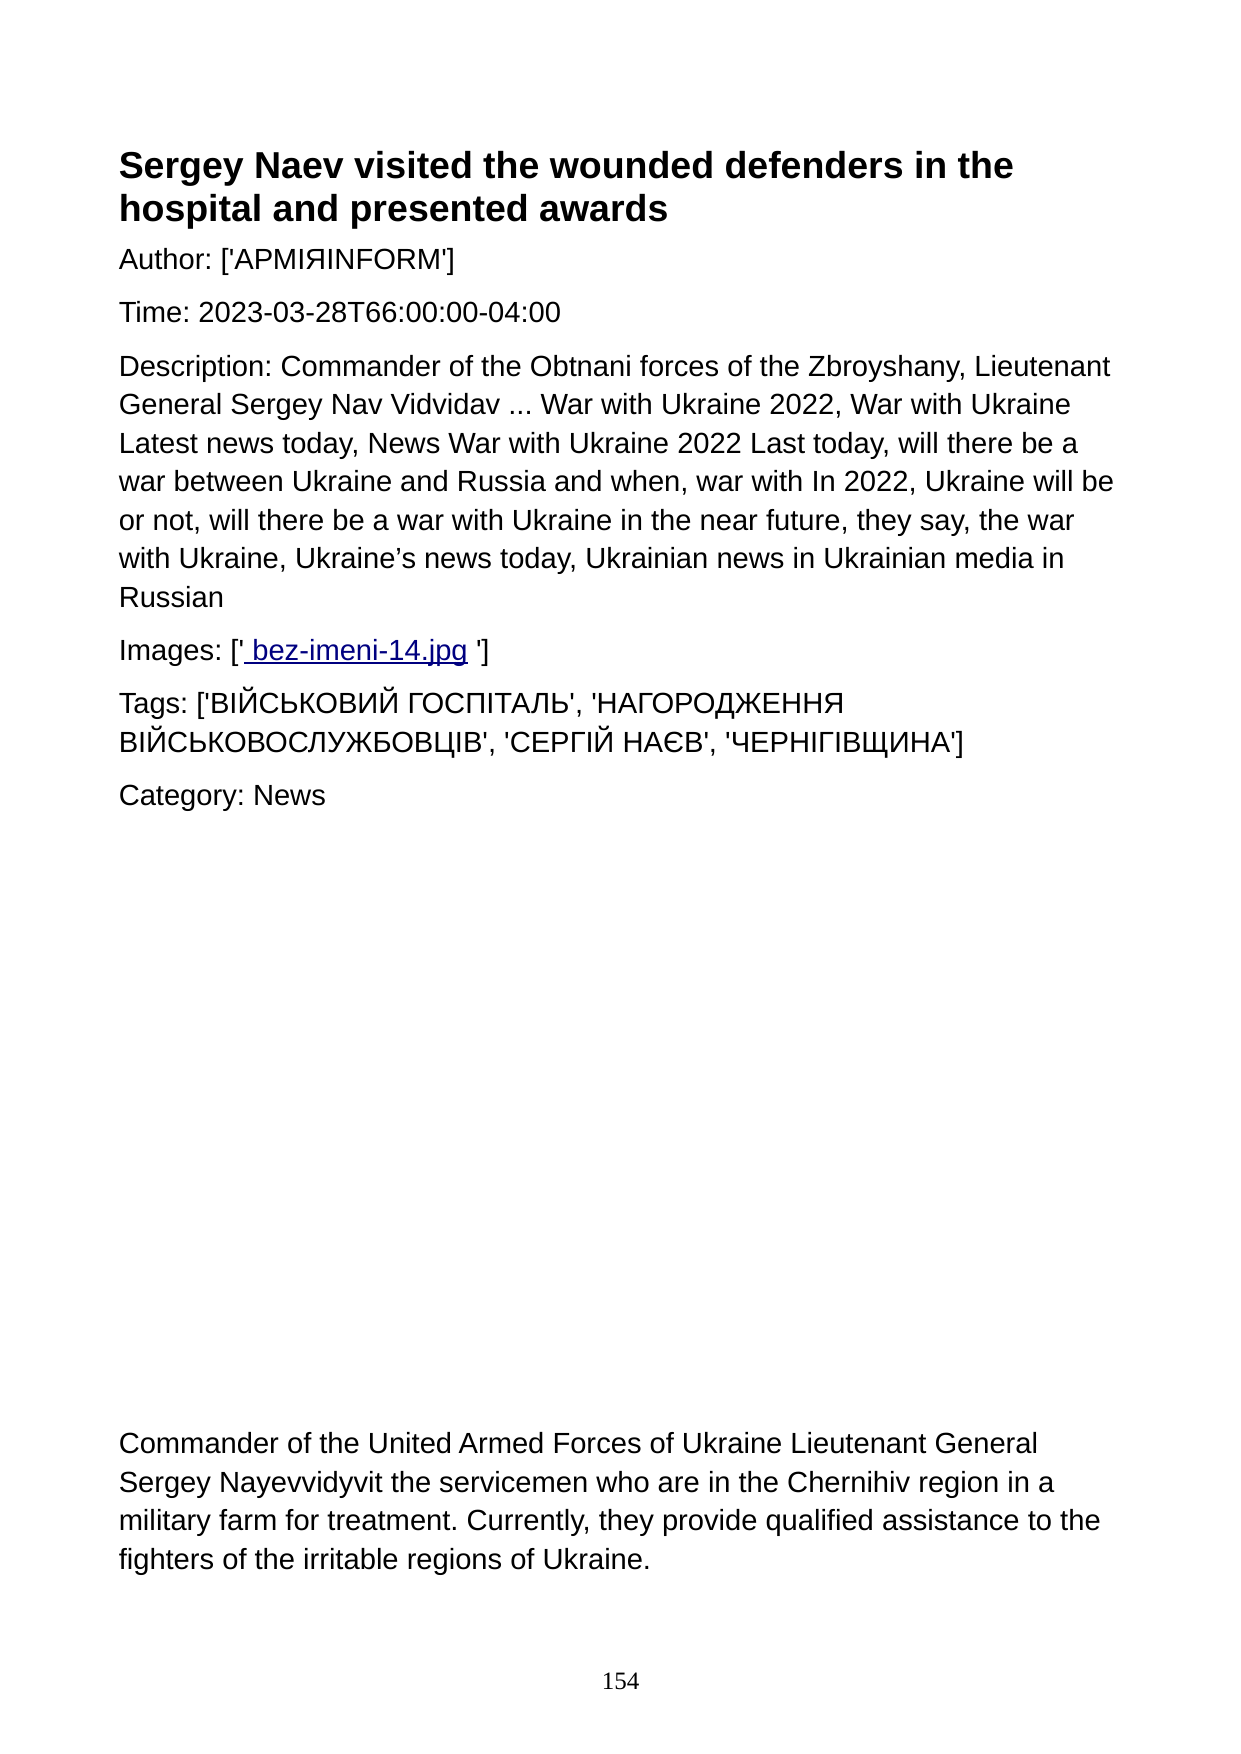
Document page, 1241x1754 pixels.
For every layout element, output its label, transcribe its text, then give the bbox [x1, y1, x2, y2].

text Images: [' bez-imeni-14.jpg '] [118, 633, 1122, 666]
text Tags: ['ВІЙСЬКОВИЙ ГОСПІТАЛЬ', 'НАГОРОДЖЕННЯ ВІЙСЬКОВОСЛУЖБОВЦІВ', 'СЕРГІЙ НАЄВ', 'ЧЕРНІГІВЩИНА'] [118, 686, 1122, 758]
text Description: Commander of the Obtnani forces of the Zbroyshany, Lieutenant General Sergey Nav Vidvіdav ... War with Ukraine 2022, War with Ukraine Latest news today, News War with Ukraine 2022 Last today, will there be a war between Ukraine and Russia and when, war with In 2022, Ukraine will be or not, will there be a war with Ukraine in the near future, they say, the war with Ukraine, Ukraine’s news today, Ukrainian news in Ukrainian media in Russian [118, 348, 1122, 613]
subtitle Sergey Naev visited the wounded defenders in the hospital and presented awards [118, 143, 1122, 230]
text Author: ['АРМІЯINFORM'] [118, 242, 1122, 276]
text Time: 2023-03-28T66:00:00-04:00 [118, 295, 1122, 329]
text Commander of the United Armed Forces of Ukraine Lieutenant General Sergey Nayevvidyvit the servicemen who are in the Chernihiv region in a military farm for treatment. Currently, they provide qualified assistance to the fighters of the irritable regions of Ukraine. [118, 831, 1122, 1575]
text Category: News [118, 778, 1122, 811]
